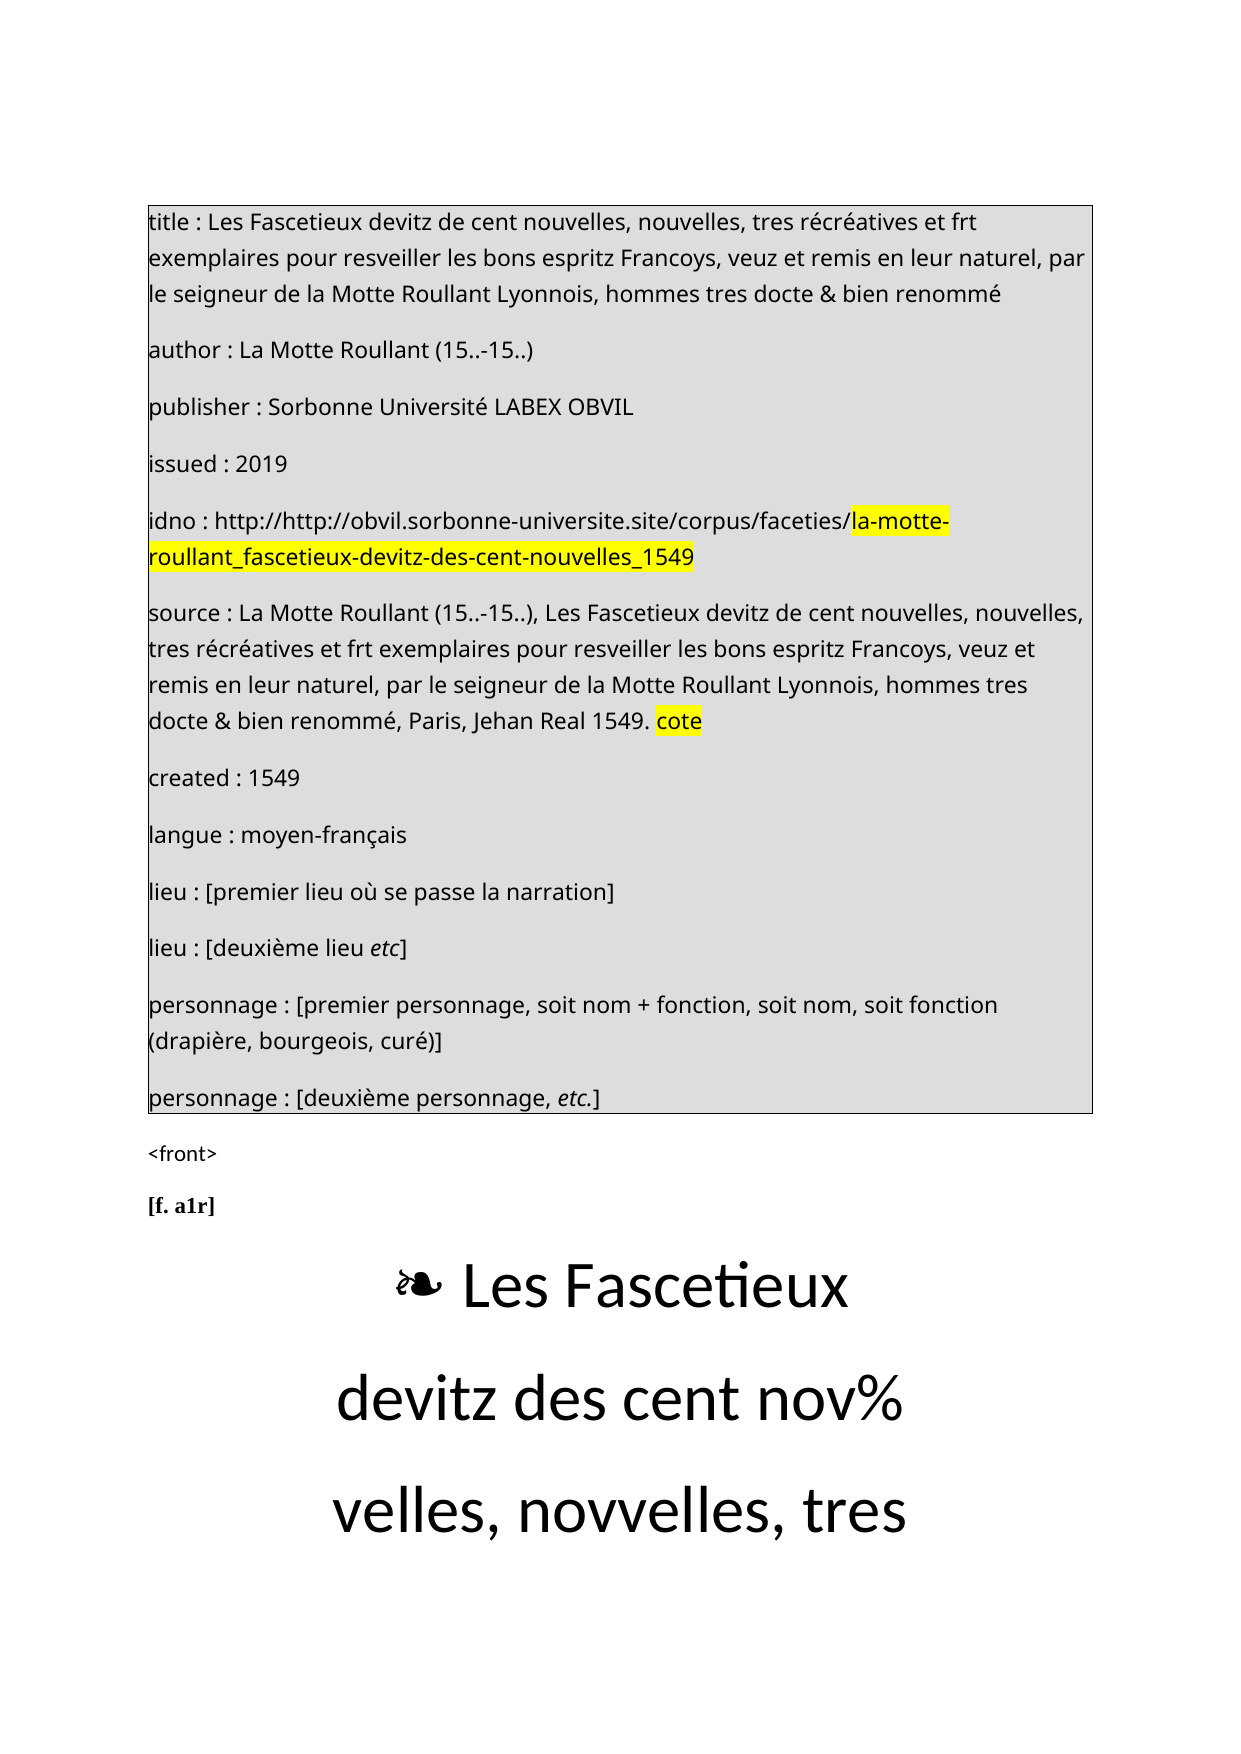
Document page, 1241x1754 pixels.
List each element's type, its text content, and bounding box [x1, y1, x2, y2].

text idno : http://http://obvil.sorbonne-universite.site/corpus/faceties/la-motte-roullant_fascetieux-devitz-des-cent-nouvelles_1549 [149, 504, 1092, 572]
text <front> [148, 1139, 1093, 1167]
text devitz des cent nov% [148, 1355, 1093, 1437]
text publisher : Sorbonne Université LABEX OBVIL [149, 391, 1092, 422]
text created : 1549 [149, 761, 1092, 793]
text author : La Motte Roullant (15..-15..) [149, 334, 1092, 366]
text ❧ Les Fascetieux [148, 1243, 1093, 1324]
text [f. a1r] [148, 1192, 1093, 1218]
text personnage : [premier personnage, soit nom + fonction, soit nom, soit fonction (drapière, bourgeois, curé)] [149, 988, 1092, 1056]
text issued : 2019 [149, 447, 1092, 479]
text lieu : [deuxième lieu etc] [149, 932, 1092, 963]
text langue : moyen-français [149, 818, 1092, 850]
text lieu : [premier lieu où se passe la narration] [149, 875, 1092, 907]
text source : La Motte Roullant (15..-15..), Les Fascetieux devitz de cent nouvelles, nouvelles, tres récréatives et frt exemplaires pour resveiller les bons espritz Francoys, veuz et remis en leur naturel, par le seigneur de la Motte Roullant Lyonnois, hommes tres docte & bien renommé, Paris, Jehan Real 1549. cote [149, 597, 1092, 736]
text velles, novvelles, tres [148, 1467, 1093, 1549]
text title : Les Fascetieux devitz de cent nouvelles, nouvelles, tres récréatives et frt exemplaires pour resveiller les bons espritz Francoys, veuz et remis en leur naturel, par le seigneur de la Motte Roullant Lyonnois, hommes tres docte & bien renommé [149, 206, 1092, 309]
text personnage : [deuxième personnage, etc.] [149, 1081, 1092, 1113]
